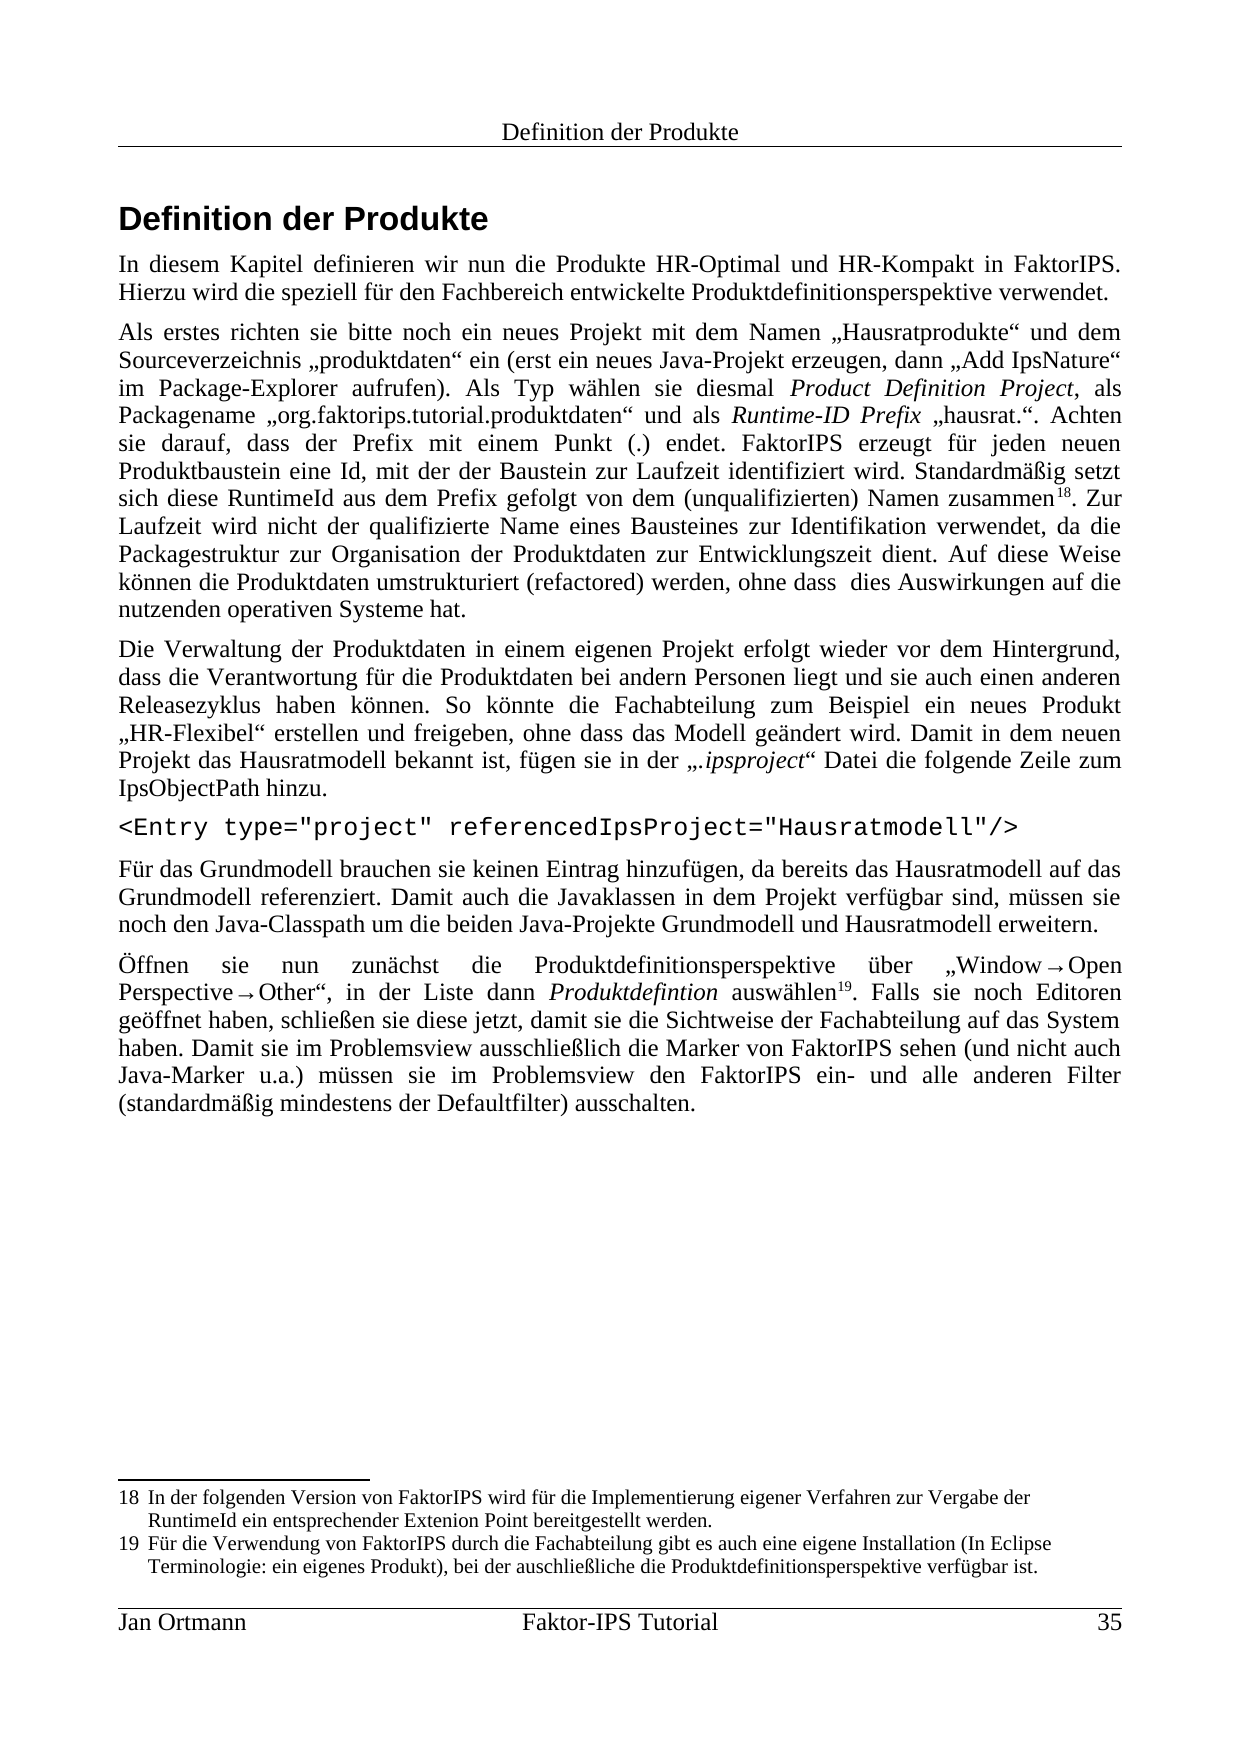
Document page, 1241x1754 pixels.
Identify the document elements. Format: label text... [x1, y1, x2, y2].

text Für die Verwendung von FaktorIPS durch die Fachabteilung gibt es auch eine eigene Installation (In Eclipse Terminologie: ein eigenes Produkt), bei der auschließliche die Produktdefinitionsperspektive verfügbar ist. [118, 1532, 1122, 1578]
text Öffnen sie nun zunächst die Produktdefinitionsperspektive über „Window→Open Perspective→Other“, in der Liste dann Produktdefintion auswählen. Falls sie noch Editoren geöffnet haben, schließen sie diese jetzt, damit sie die Sichtweise der Fachabteilung auf das System haben. Damit sie im Problemsview ausschließlich die Marker von FaktorIPS sehen (und nicht auch Java-Marker u.a.) müssen sie im Problemsview den FaktorIPS ein- und alle anderen Filter (standardmäßig mindestens der Defaultfilter) ausschalten. [118, 951, 1122, 1117]
text In diesem Kapitel definieren wir nun die Produkte HR-Optimal und HR-Kompakt in FaktorIPS. Hierzu wird die speziell für den Fachbereich entwickelte Produktdefinitionsperspektive verwendet. [118, 250, 1122, 306]
text Für das Grundmodell brauchen sie keinen Eintrag hinzufügen, da bereits das Hausratmodell auf das Grundmodell referenziert. Damit auch die Javaklassen in dem Projekt verfügbar sind, müssen sie noch den Java-Classpath um die beiden Java-Projekte Grundmodell und Hausratmodell erweitern. [118, 855, 1122, 938]
text In der folgenden Version von FaktorIPS wird für die Implementierung eigener Verfahren zur Vergabe der RuntimeId ein entsprechender Extenion Point bereitgestellt werden. [118, 1486, 1122, 1532]
subtitle Definition der Produkte [118, 200, 1122, 238]
text Als erstes richten sie bitte noch ein neues Projekt mit dem Namen „Hausratprodukte“ und dem Sourceverzeichnis „produktdaten“ ein (erst ein neues Java-Projekt erzeugen, dann „Add IpsNature“ im Package-Explorer aufrufen). Als Typ wählen sie diesmal Product Definition Project, als Packagename „org.faktorips.tutorial.produktdaten“ und als Runtime-ID Prefix „hausrat.“. Achten sie darauf, dass der Prefix mit einem Punkt (.) endet. FaktorIPS erzeugt für jeden neuen Produktbaustein eine Id, mit der der Baustein zur Laufzeit identifiziert wird. Standardmäßig setzt sich diese RuntimeId aus dem Prefix gefolgt von dem (unqualifizierten) Namen zusammen. Zur Laufzeit wird nicht der qualifizierte Name eines Bausteines zur Identifikation verwendet, da die Packagestruktur zur Organisation der Produktdaten zur Entwicklungszeit dient. Auf diese Weise können die Produktdaten umstrukturiert (refactored) werden, ohne dass dies Auswirkungen auf die nutzenden operativen Systeme hat. [118, 318, 1122, 623]
text Die Verwaltung der Produktdaten in einem eigenen Projekt erfolgt wieder vor dem Hintergrund, dass die Verantwortung für die Produktdaten bei andern Personen liegt und sie auch einen anderen Releasezyklus haben können. So könnte die Fachabteilung zum Beispiel ein neues Produkt „HR‑Flexibel“ erstellen und freigeben, ohne dass das Modell geändert wird. Damit in dem neuen Projekt das Hausratmodell bekannt ist, fügen sie in der „.ipsproject“ Datei die folgende Zeile zum IpsObjectPath hinzu. [118, 636, 1122, 802]
text <Entry type="project" referencedIpsProject="Hausratmodell"/> [118, 814, 1122, 843]
